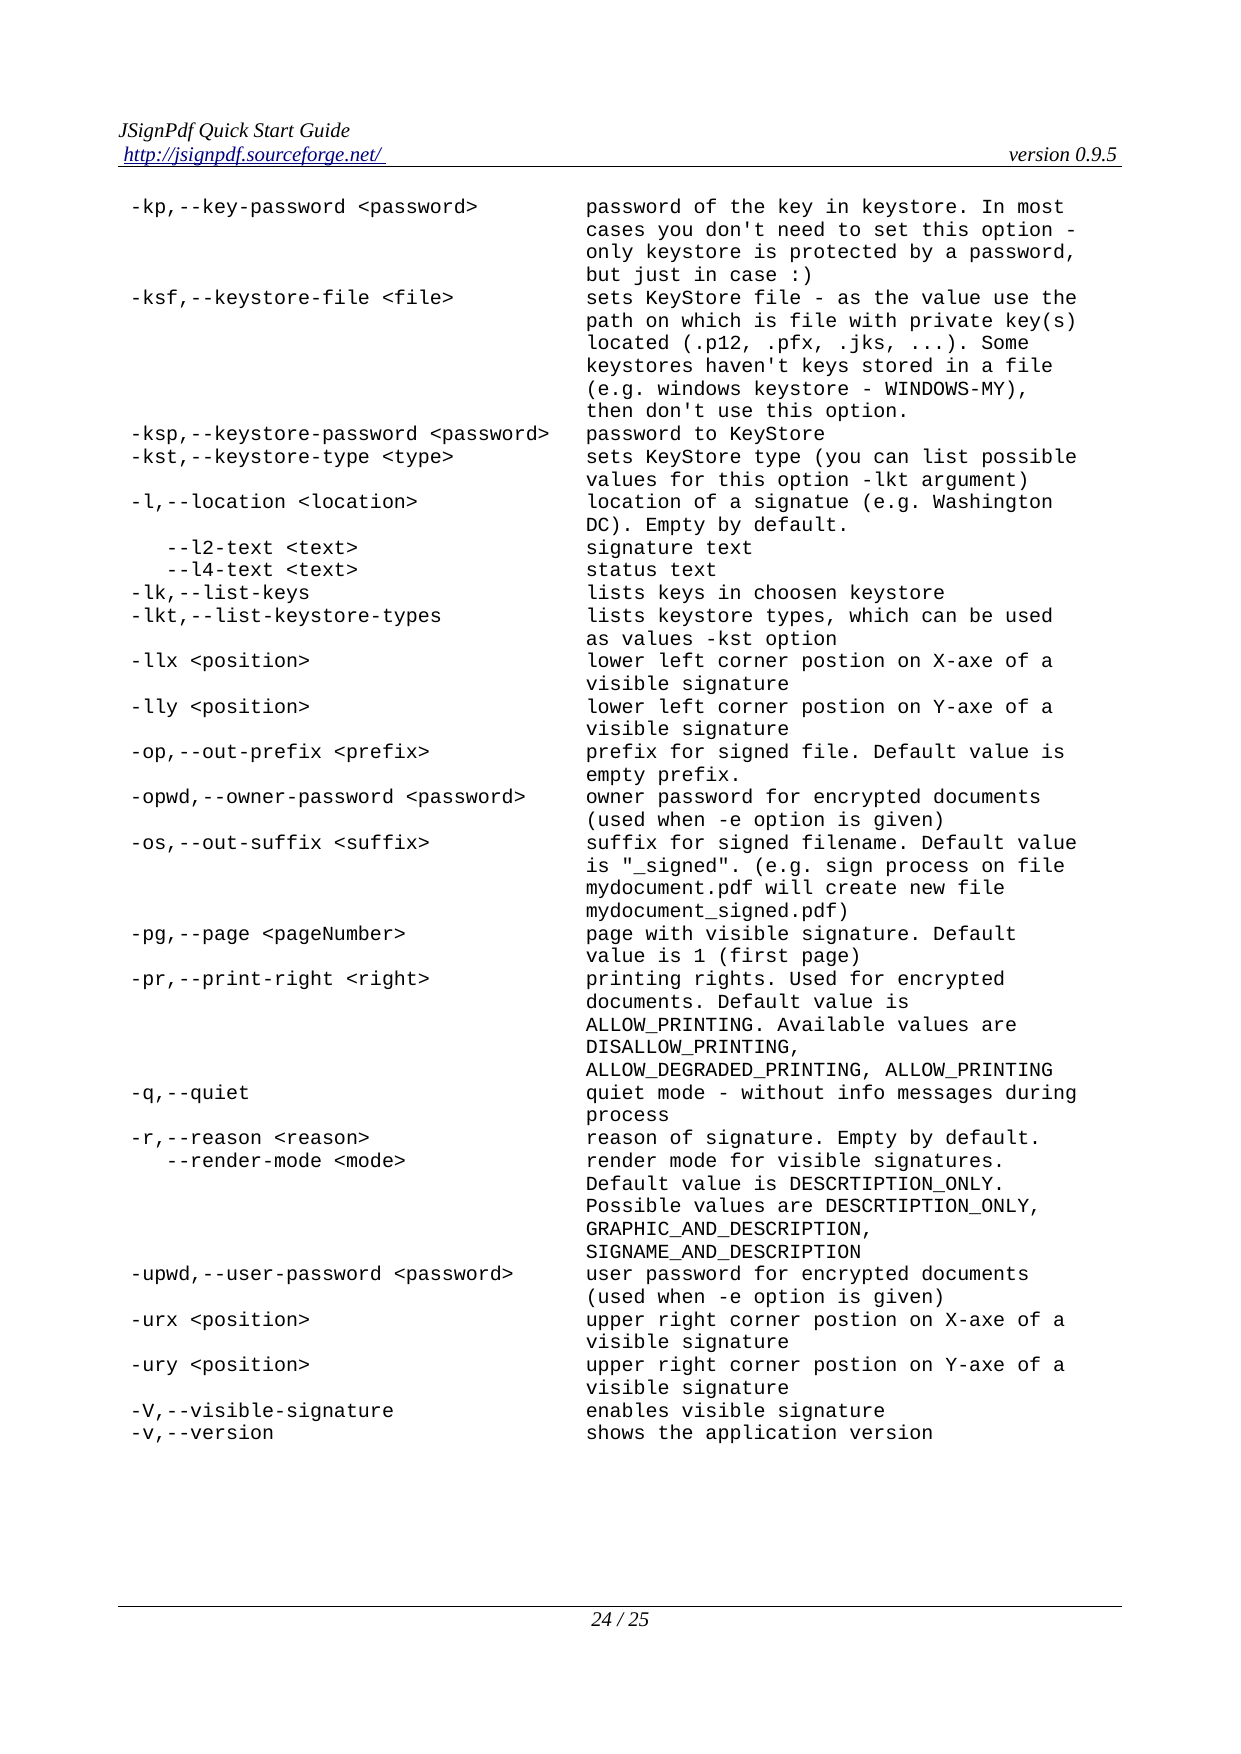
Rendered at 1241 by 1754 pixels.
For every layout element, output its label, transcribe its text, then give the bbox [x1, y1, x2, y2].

text GRAPHIC_AND_DESCRIPTION, [118, 1219, 1122, 1241]
text visible signature [118, 1332, 1122, 1355]
text -kst,--keystore-type <type> sets KeyStore type (you can list possible [118, 447, 1122, 469]
text -urx <position> upper right corner postion on X-axe of a [118, 1309, 1122, 1332]
text -ksp,--keystore-password <password> password to KeyStore [118, 424, 1122, 447]
text -pg,--page <pageNumber> page with visible signature. Default [118, 923, 1122, 946]
text values for this option -lkt argument) [118, 469, 1122, 492]
text cases you don't need to set this option - [118, 219, 1122, 242]
text empty prefix. [118, 764, 1122, 787]
text (used when -e option is given) [118, 1287, 1122, 1309]
text value is 1 (first page) [118, 946, 1122, 969]
text SIGNAME_AND_DESCRIPTION [118, 1241, 1122, 1264]
text then don't use this option. [118, 401, 1122, 424]
text -l,--location <location> location of a signatue (e.g. Washington [118, 492, 1122, 515]
text -lk,--list-keys lists keys in choosen keystore [118, 583, 1122, 606]
text -q,--quiet quiet mode - without info messages during [118, 1082, 1122, 1105]
text -op,--out-prefix <prefix> prefix for signed file. Default value is [118, 742, 1122, 764]
text mydocument_signed.pdf) [118, 901, 1122, 923]
text as values -kst option [118, 628, 1122, 651]
text process [118, 1105, 1122, 1128]
text visible signature [118, 674, 1122, 696]
text mydocument.pdf will create new file [118, 878, 1122, 901]
text -v,--version shows the application version [118, 1423, 1122, 1446]
text keystores haven't keys stored in a file [118, 356, 1122, 378]
text path on which is file with private key(s) [118, 310, 1122, 333]
text --l2-text <text> signature text [118, 537, 1122, 560]
text --render-mode <mode> render mode for visible signatures. [118, 1151, 1122, 1173]
text -V,--visible-signature enables visible signature [118, 1400, 1122, 1423]
text visible signature [118, 719, 1122, 742]
text -lkt,--list-keystore-types lists keystore types, which can be used [118, 606, 1122, 628]
text only keystore is protected by a password, [118, 242, 1122, 265]
text is "_signed". (e.g. sign process on file [118, 855, 1122, 878]
text Default value is DESCRTIPTION_ONLY. [118, 1173, 1122, 1196]
text -llx <position> lower left corner postion on X-axe of a [118, 651, 1122, 674]
text -upwd,--user-password <password> user password for encrypted documents [118, 1264, 1122, 1287]
text -os,--out-suffix <suffix> suffix for signed filename. Default value [118, 833, 1122, 855]
text -kp,--key-password <password> password of the key in keystore. In most [118, 197, 1122, 219]
text -pr,--print-right <right> printing rights. Used for encrypted [118, 969, 1122, 992]
text ALLOW_DEGRADED_PRINTING, ALLOW_PRINTING [118, 1060, 1122, 1082]
text (used when -e option is given) [118, 810, 1122, 833]
text Possible values are DESCRTIPTION_ONLY, [118, 1196, 1122, 1219]
text DISALLOW_PRINTING, [118, 1037, 1122, 1060]
text DC). Empty by default. [118, 515, 1122, 537]
text documents. Default value is [118, 992, 1122, 1014]
text -ury <position> upper right corner postion on Y-axe of a [118, 1355, 1122, 1378]
text but just in case :) [118, 265, 1122, 288]
text --l4-text <text> status text [118, 560, 1122, 583]
text ALLOW_PRINTING. Available values are [118, 1014, 1122, 1037]
text -ksf,--keystore-file <file> sets KeyStore file - as the value use the [118, 288, 1122, 310]
text -lly <position> lower left corner postion on Y-axe of a [118, 696, 1122, 719]
text visible signature [118, 1378, 1122, 1400]
text -r,--reason <reason> reason of signature. Empty by default. [118, 1128, 1122, 1151]
text -opwd,--owner-password <password> owner password for encrypted documents [118, 787, 1122, 810]
text (e.g. windows keystore - WINDOWS-MY), [118, 378, 1122, 401]
text located (.p12, .pfx, .jks, ...). Some [118, 333, 1122, 356]
